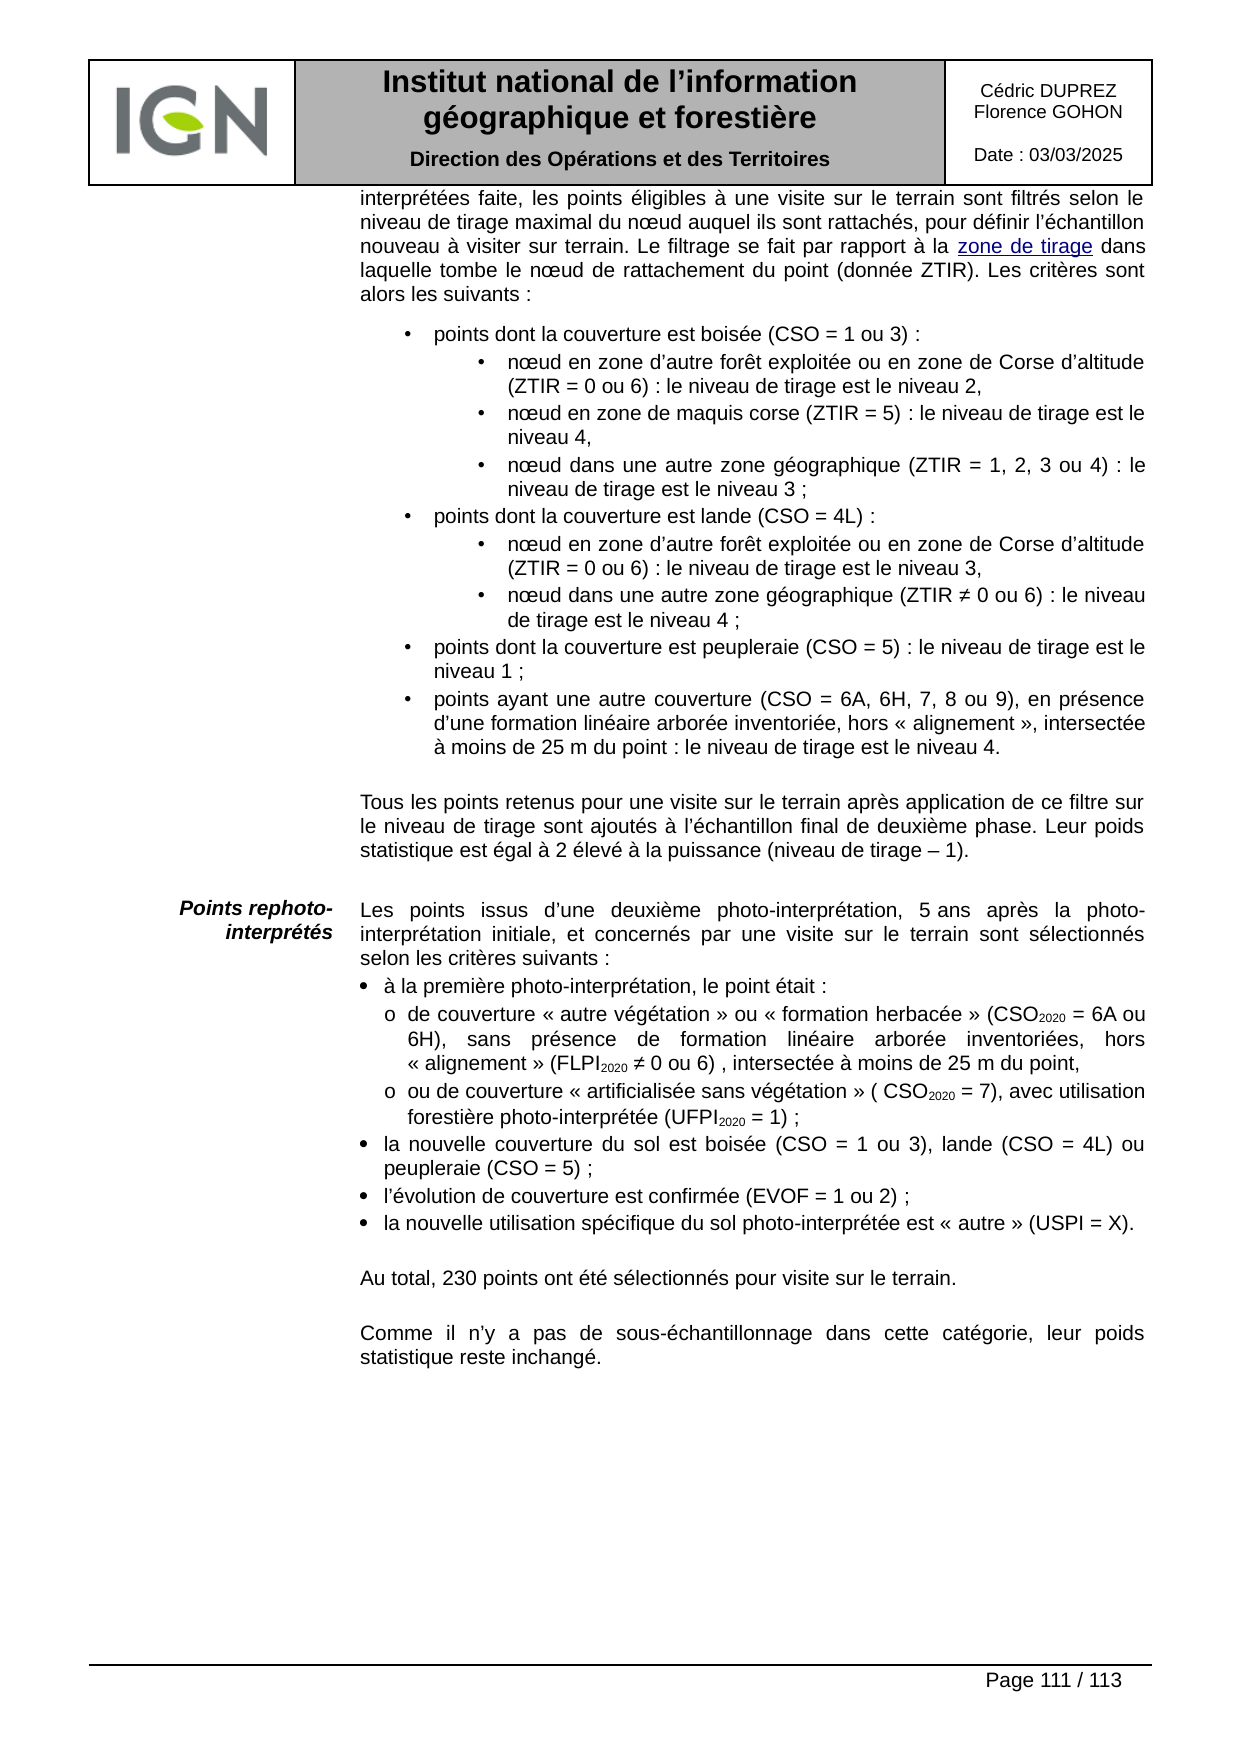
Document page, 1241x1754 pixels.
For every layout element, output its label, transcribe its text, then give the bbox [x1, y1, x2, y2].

table_cell interprétées faite, les points éligibles à une visite sur le terrain sont filtrés selon le niveau de tirage maximal du nœud auquel ils sont rattachés, pour définir l’échantillon nouveau à visiter sur terrain. Le filtrage se fait par rapport à la zone de tirage dans laquelle tombe le nœud de rattachement du point (donnée ZTIR). Les critères sont alors les suivants : points dont la couverture est boisée (CSO = 1 ou 3) : nœud en zone d’autre forêt exploitée ou en zone de Corse d’altitude (ZTIR = 0 ou 6) : le niveau de tirage est le niveau 2, nœud en zone de maquis corse (ZTIR = 5) : le niveau de tirage est le niveau 4, nœud dans une autre zone géographique (ZTIR = 1, 2, 3 ou 4) : le niveau de tirage est le niveau 3 ; points dont la couverture est lande (CSO = 4L) : nœud en zone d’autre forêt exploitée ou en zone de Corse d’altitude (ZTIR = 0 ou 6) : le niveau de tirage est le niveau 3, nœud dans une autre zone géographique (ZTIR ≠ 0 ou 6) : le niveau de tirage est le niveau 4 ; points dont la couverture est peupleraie (CSO = 5) : le niveau de tirage est le niveau 1 ; points ayant une autre couverture (CSO = 6A, 6H, 7, 8 ou 9), en présence d’une formation linéaire arborée inventoriée, hors « alignement », intersectée à moins de 25 m du point : le niveau de tirage est le niveau 4. Tous les points retenus pour une visite sur le terrain après application de ce filtre sur le niveau de tirage sont ajoutés à l’échantillon final de deuxième phase. Leur poids statistique est égal à 2 élevé à la puissance (niveau de tirage – 1). [354, 186, 1152, 895]
picture [91, 62, 293, 180]
table_cell [89, 186, 354, 895]
table_cell Les points issus d’une deuxième photo-interprétation, 5 ans après la photo-interprétation initiale, et concernés par une visite sur le terrain sont sélectionnés selon les critères suivants : à la première photo-interprétation, le point était : de couverture « autre végétation » ou « formation herbacée » (CSO2020 = 6A ou 6H), sans présence de formation linéaire arborée inventoriées, hors « alignement » (FLPI2020 ≠ 0 ou 6) , intersectée à moins de 25 m du point, ou de couverture « artificialisée sans végétation » ( CSO2020 = 7), avec utilisation forestière photo-interprétée (UFPI2020 = 1) ; la nouvelle couverture du sol est boisée (CSO = 1 ou 3), lande (CSO = 4L) ou peupleraie (CSO = 5) ; l’évolution de couverture est confirmée (EVOF = 1 ou 2) ; la nouvelle utilisation spécifique du sol photo-interprétée est « autre » (USPI = X). Au total, 230 points ont été sélectionnés pour visite sur le terrain. Comme il n’y a pas de sous-échantillonnage dans cette catégorie, leur poids statistique reste inchangé. [354, 895, 1152, 1403]
table_cell Points rephoto-interprétés [89, 895, 354, 1403]
